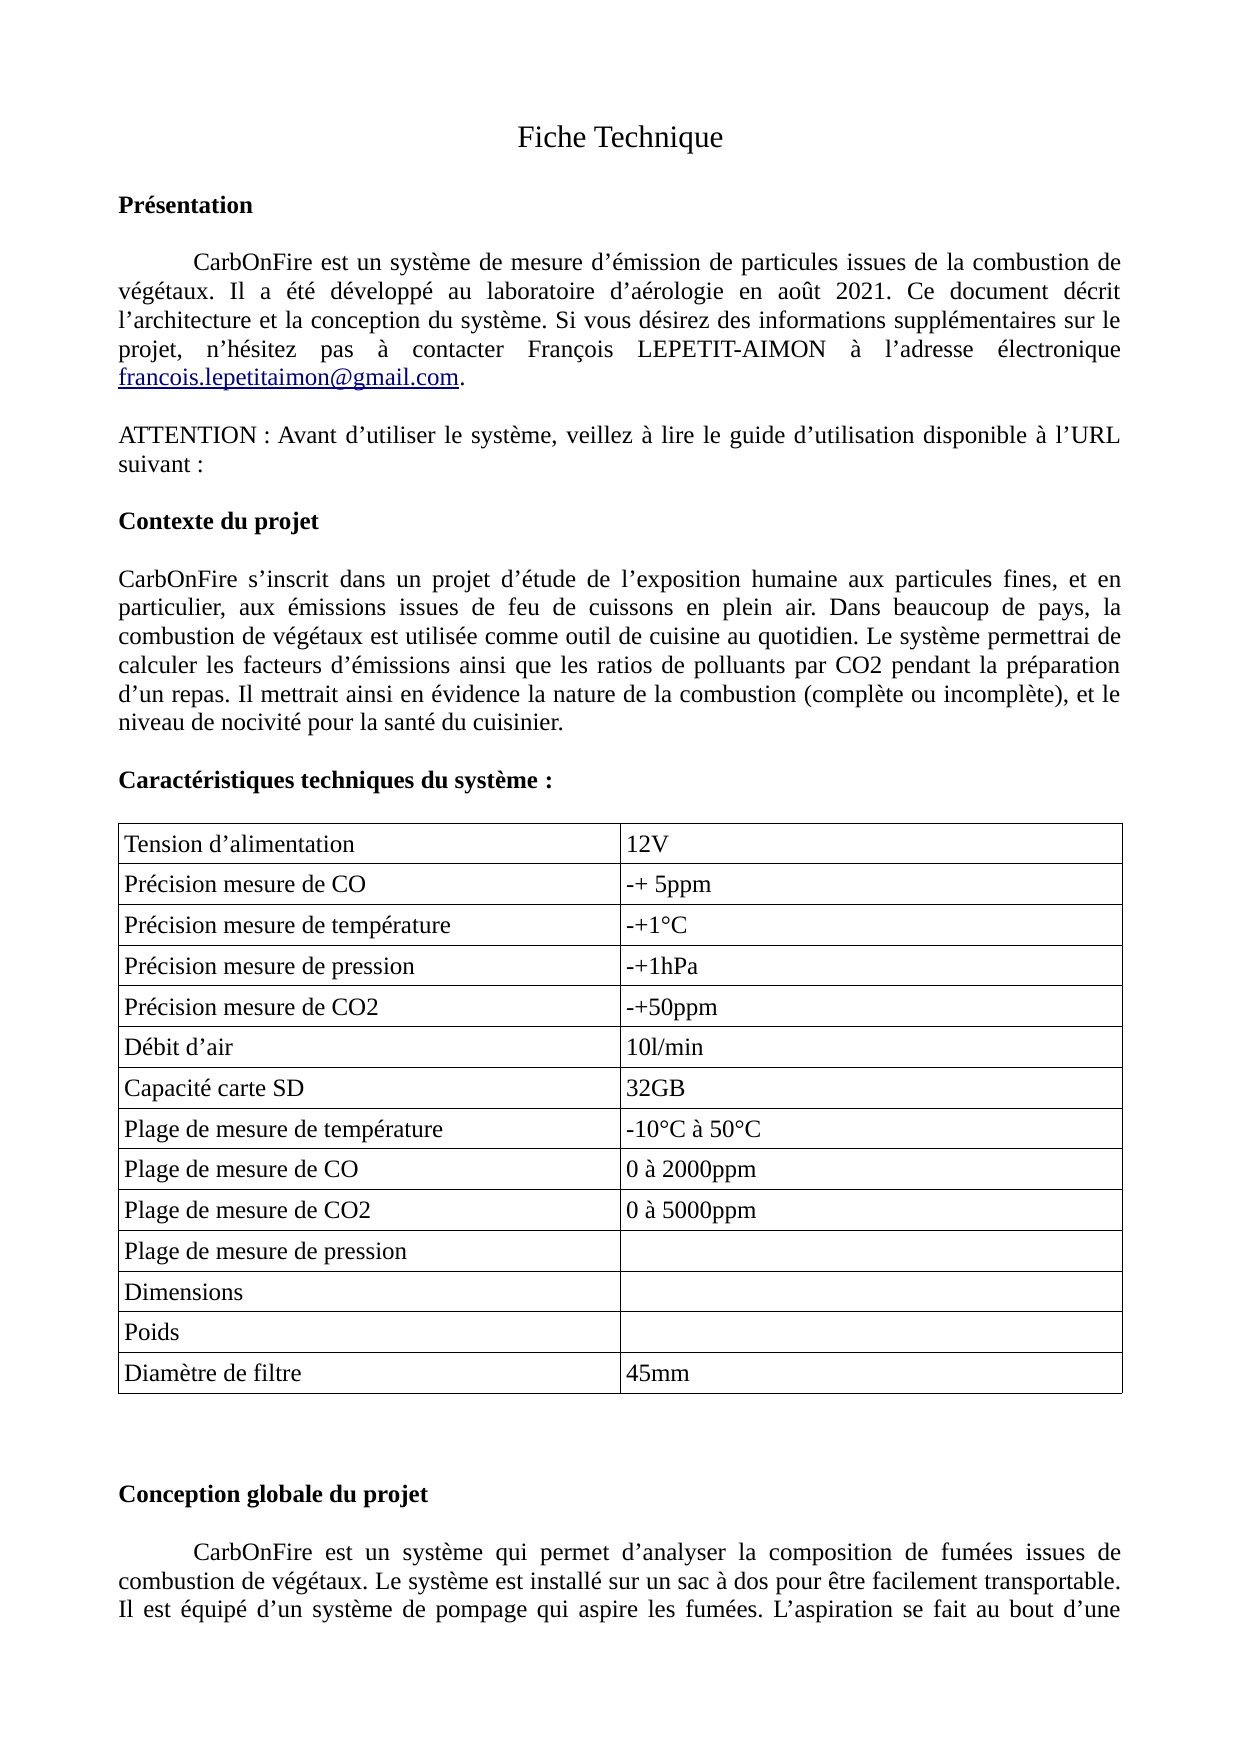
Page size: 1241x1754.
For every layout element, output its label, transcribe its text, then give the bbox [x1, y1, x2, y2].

table_header Tension d’alimentation [119, 824, 620, 863]
table_cell -10°C à 50°C [621, 1109, 1122, 1148]
table_cell Précision mesure de pression [119, 946, 620, 985]
table_cell 10l/min [621, 1027, 1122, 1067]
table_cell Débit d’air [119, 1027, 620, 1067]
table_cell Diamètre de filtre [119, 1353, 620, 1393]
text CarbOnFire est un système qui permet d’analyser la composition de fumées issues de combustion de végétaux. Le système est installé sur un sac à dos pour être facilement transportable. Il est équipé d’un système de pompage qui aspire les fumées. L’aspiration se fait au bout d’une [118, 1537, 1122, 1623]
table_header 12V [621, 824, 1122, 863]
table_cell Dimensions [119, 1272, 620, 1311]
text Contexte du projet [118, 506, 1122, 535]
table_cell Précision mesure de température [119, 905, 620, 945]
text Fiche Technique [118, 118, 1122, 154]
table_cell -+ 5ppm [621, 864, 1122, 904]
table_cell 0 à 5000ppm [621, 1190, 1122, 1230]
text ATTENTION : Avant d’utiliser le système, veillez à lire le guide d’utilisation disponible à l’URL suivant : [118, 420, 1122, 477]
table_cell Précision mesure de CO [119, 864, 620, 904]
table_cell Capacité carte SD [119, 1068, 620, 1108]
table_cell -+50ppm [621, 986, 1122, 1026]
table_cell 45mm [621, 1353, 1122, 1393]
table_cell Plage de mesure de CO [119, 1149, 620, 1189]
text CarbOnFire est un système de mesure d’émission de particules issues de la combustion de végétaux. Il a été développé au laboratoire d’aérologie en août 2021. Ce document décrit l’architecture et la conception du système. Si vous désirez des informations supplémentaires sur le projet, n’hésitez pas à contacter François LEPETIT-AIMON à l’adresse électronique francois.lepetitaimon@gmail.com. [118, 247, 1122, 391]
text Conception globale du projet [118, 1479, 1122, 1508]
table_cell [621, 1231, 1122, 1271]
table_cell 32GB [621, 1068, 1122, 1108]
table_cell [621, 1312, 1122, 1352]
table_cell Poids [119, 1312, 620, 1352]
table_cell Plage de mesure de CO2 [119, 1190, 620, 1230]
table_cell Précision mesure de CO2 [119, 986, 620, 1026]
text Caractéristiques techniques du système : [118, 765, 1122, 794]
text Présentation [118, 190, 1122, 219]
table_cell Plage de mesure de pression [119, 1231, 620, 1271]
table_cell Plage de mesure de température [119, 1109, 620, 1148]
text CarbOnFire s’inscrit dans un projet d’étude de l’exposition humaine aux particules fines, et en particulier, aux émissions issues de feu de cuissons en plein air. Dans beaucoup de pays, la combustion de végétaux est utilisée comme outil de cuisine au quotidien. Le système permettrai de calculer les facteurs d’émissions ainsi que les ratios de polluants par CO2 pendant la préparation d’un repas. Il mettrait ainsi en évidence la nature de la combustion (complète ou incomplète), et le niveau de nocivité pour la santé du cuisinier. [118, 564, 1122, 736]
table_cell [621, 1272, 1122, 1311]
table_cell -+1hPa [621, 946, 1122, 985]
table_cell -+1°C [621, 905, 1122, 945]
table_cell 0 à 2000ppm [621, 1149, 1122, 1189]
